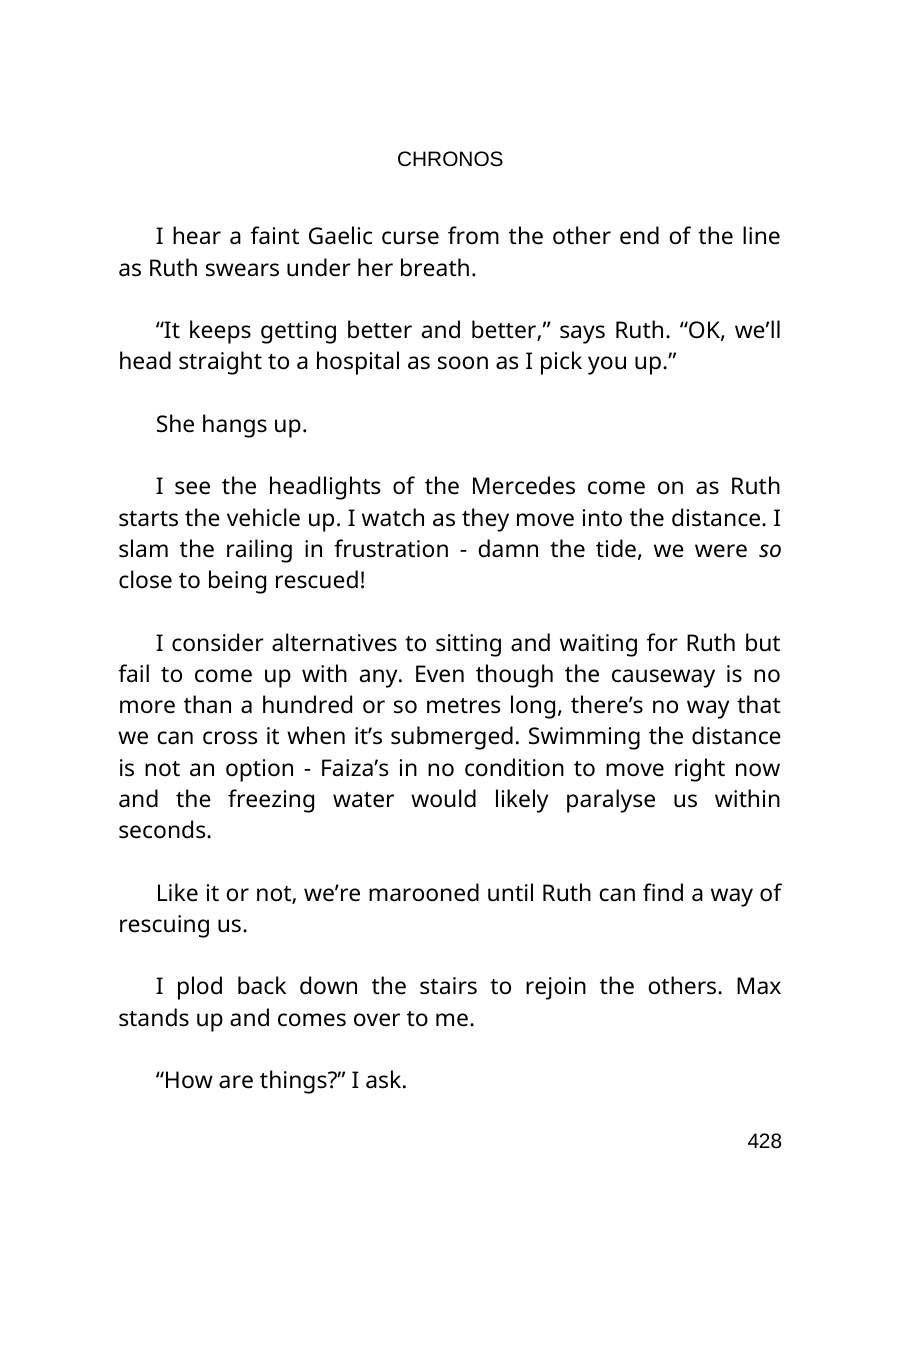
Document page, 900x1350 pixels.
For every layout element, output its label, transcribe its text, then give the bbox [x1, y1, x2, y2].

text Like it or not, we’re marooned until Ruth can find a way of rescuing us. [118, 876, 782, 939]
text She hangs up. [118, 408, 782, 439]
text I plod back down the stairs to rejoin the others. Max stands up and comes over to me. [118, 970, 782, 1033]
text I hear a faint Gaelic curse from the other end of the line as Ruth swears under her breath. [118, 220, 782, 283]
text “It keeps getting better and better,” says Ruth. “OK, we’ll head straight to a hospital as soon as I pick you up.” [118, 314, 782, 376]
text I see the headlights of the Mercedes come on as Ruth starts the vehicle up. I watch as they move into the distance. I slam the railing in frustration - damn the tide, we were so close to being rescued! [118, 470, 782, 595]
text I consider alternatives to sitting and waiting for Ruth but fail to come up with any. Even though the causeway is no more than a hundred or so metres long, there’s no way that we can cross it when it’s submerged. Swimming the distance is not an option - Faiza’s in no condition to move right now and the freezing water would likely paralyse us within seconds. [118, 626, 782, 845]
text “How are things?” I ask. [118, 1064, 782, 1095]
